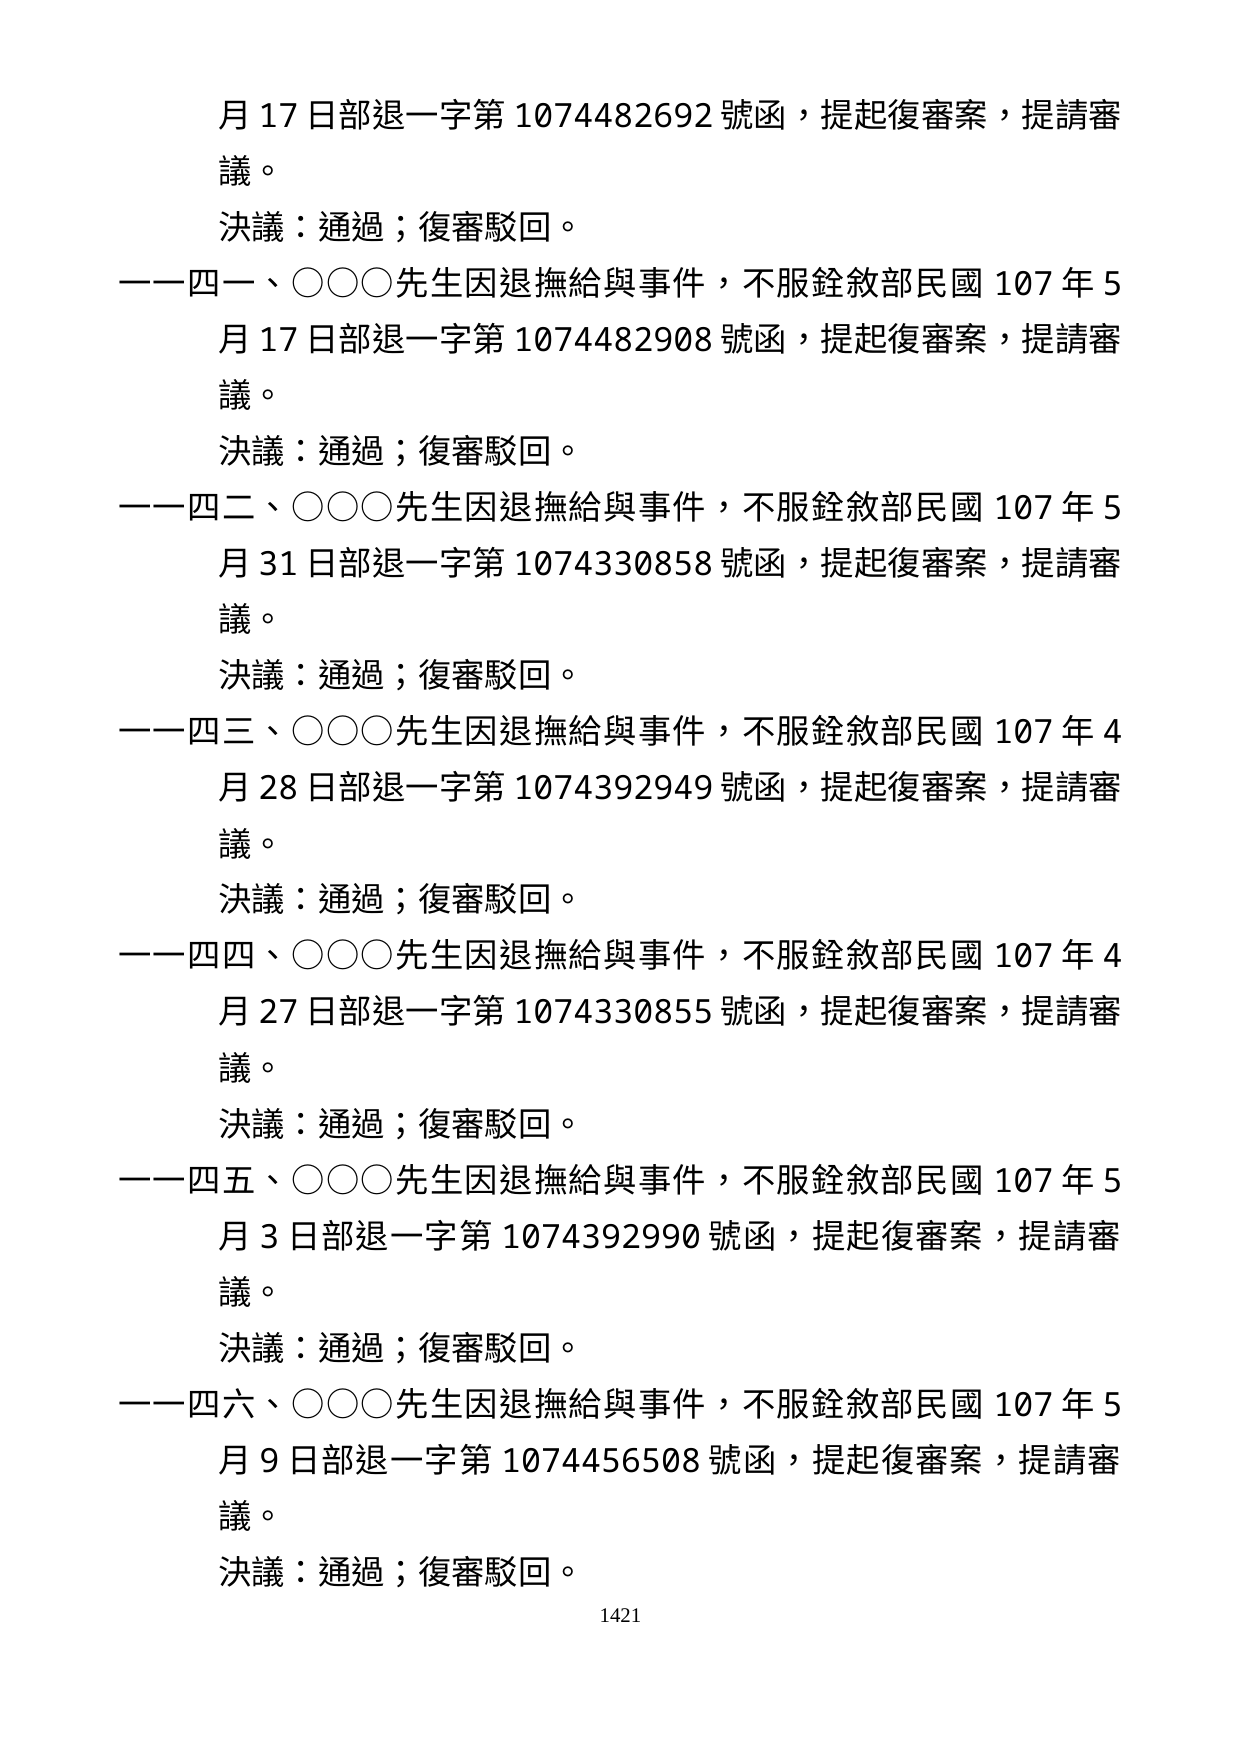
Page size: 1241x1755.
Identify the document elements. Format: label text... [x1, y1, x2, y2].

text 決議：通過；復審駁回。 [218, 1097, 1122, 1146]
text 一一四四、○○○先生因退撫給與事件，不服銓敘部民國107年4月27日部退一字第1074330855號函，提起復審案，提請審議。 [118, 929, 1122, 1090]
text 決議：通過；復審駁回。 [218, 649, 1122, 697]
text 月17日部退一字第1074482692號函，提起復審案，提請審議。 [118, 89, 1122, 193]
text 一一四一、○○○先生因退撫給與事件，不服銓敘部民國107年5月17日部退一字第1074482908號函，提起復審案，提請審議。 [118, 257, 1122, 417]
text 一一四二、○○○先生因退撫給與事件，不服銓敘部民國107年5月31日部退一字第1074330858號函，提起復審案，提請審議。 [118, 481, 1122, 641]
text 決議：通過；復審駁回。 [218, 873, 1122, 921]
text 決議：通過；復審駁回。 [218, 425, 1122, 473]
text 決議：通過；復審駁回。 [218, 1322, 1122, 1370]
text 一一四六、○○○先生因退撫給與事件，不服銓敘部民國107年5月9日部退一字第1074456508號函，提起復審案，提請審議。 [118, 1377, 1122, 1538]
text 一一四三、○○○先生因退撫給與事件，不服銓敘部民國107年4月28日部退一字第1074392949號函，提起復審案，提請審議。 [118, 705, 1122, 866]
text 一一四五、○○○先生因退撫給與事件，不服銓敘部民國107年5月3日部退一字第1074392990號函，提起復審案，提請審議。 [118, 1153, 1122, 1314]
text 決議：通過；復審駁回。 [218, 1546, 1122, 1594]
text 決議：通過；復審駁回。 [218, 201, 1122, 249]
